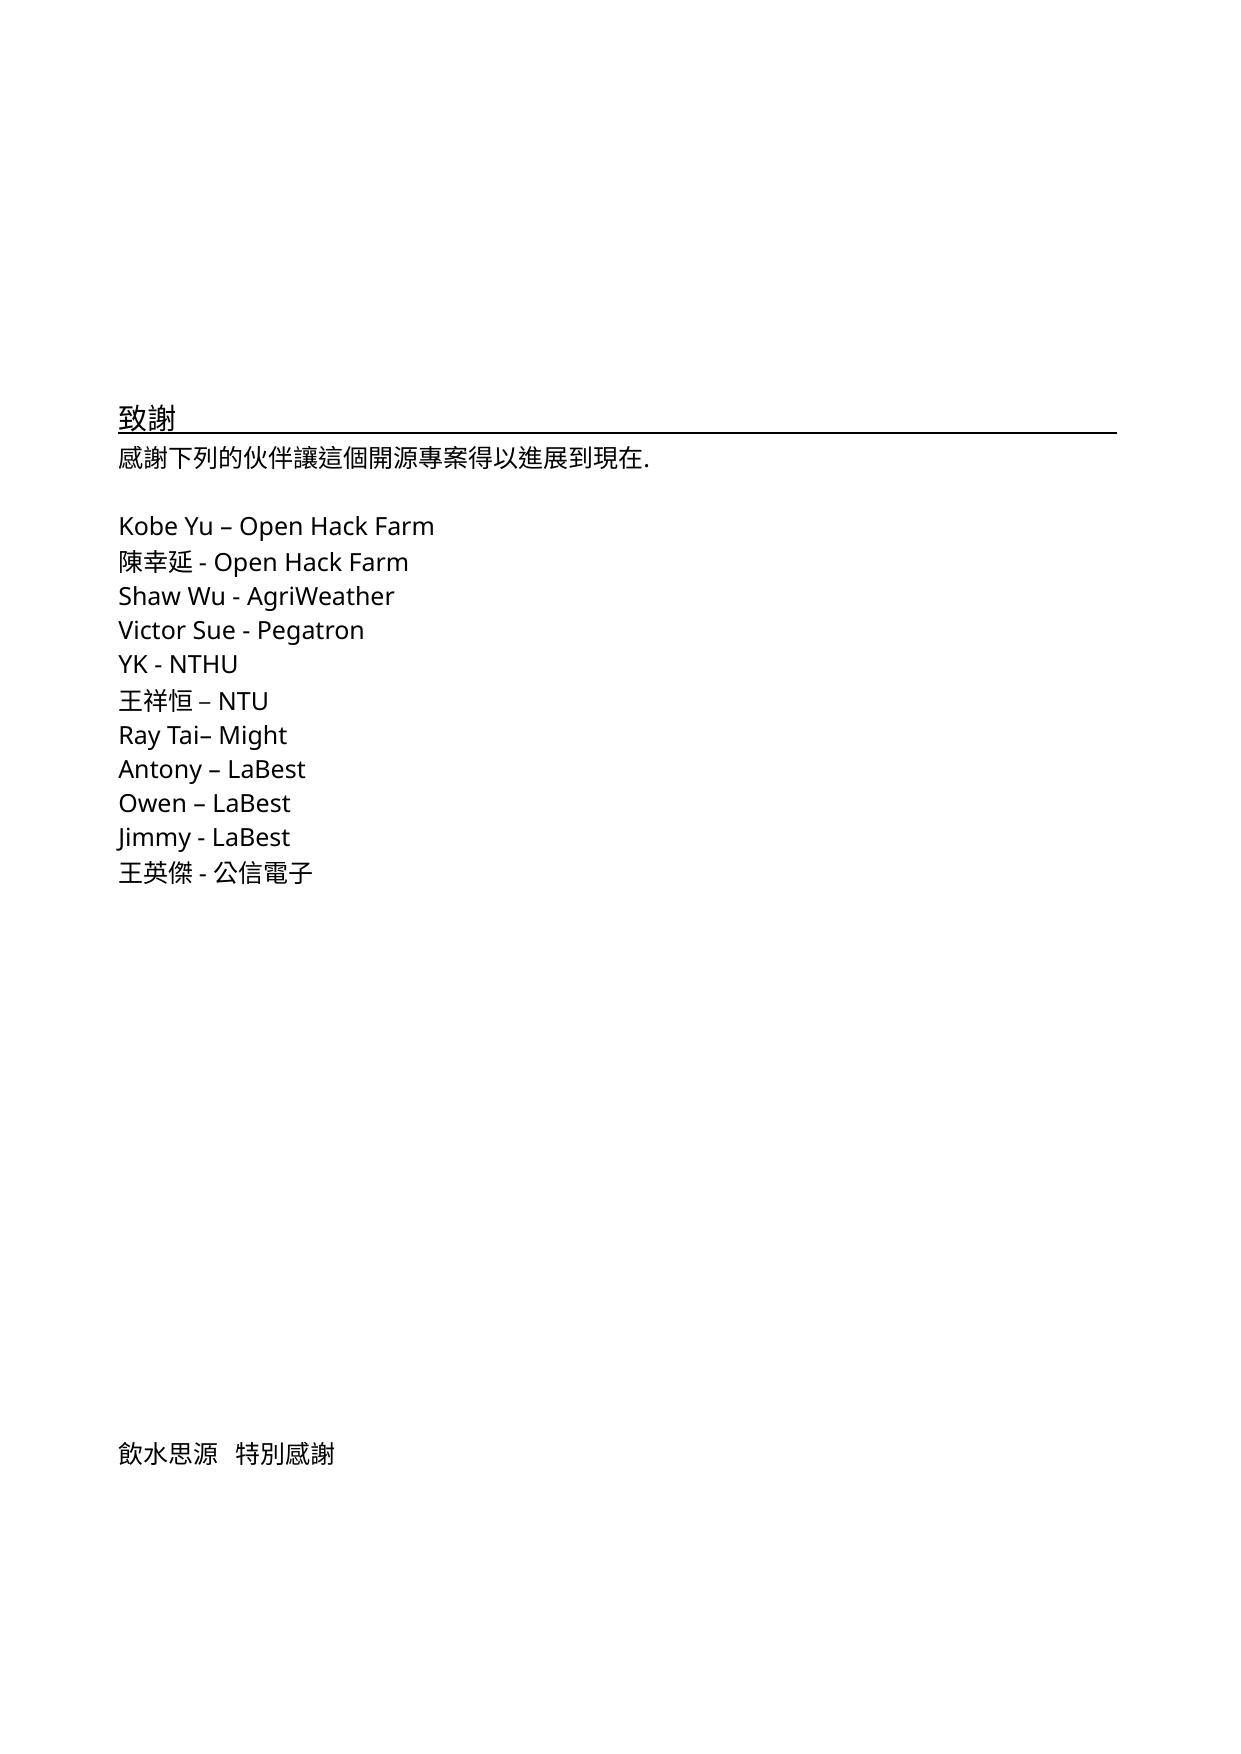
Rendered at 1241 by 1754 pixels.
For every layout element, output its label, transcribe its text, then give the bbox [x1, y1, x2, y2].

text Shaw Wu - AgriWeather [118, 579, 1122, 613]
text 王英傑 - 公信電子 [118, 853, 1122, 890]
text 王祥恒 – NTU [118, 681, 1122, 717]
text 致謝 [118, 396, 1122, 438]
text Victor Sue - Pegatron [118, 613, 1122, 647]
text 飲水思源 特別感謝 [118, 1435, 1122, 1471]
text Owen – LaBest [118, 785, 1122, 819]
text YK - NTHU [118, 647, 1122, 681]
text Antony – LaBest [118, 751, 1122, 785]
text Jimmy - LaBest [118, 819, 1122, 853]
text 陳幸延 - Open Hack Farm [118, 543, 1122, 579]
text Kobe Yu – Open Hack Farm [118, 508, 1122, 543]
text Ray Tai– Might [118, 717, 1122, 751]
text 感謝下列的伙伴讓這個開源專案得以進展到現在. [118, 438, 1122, 474]
